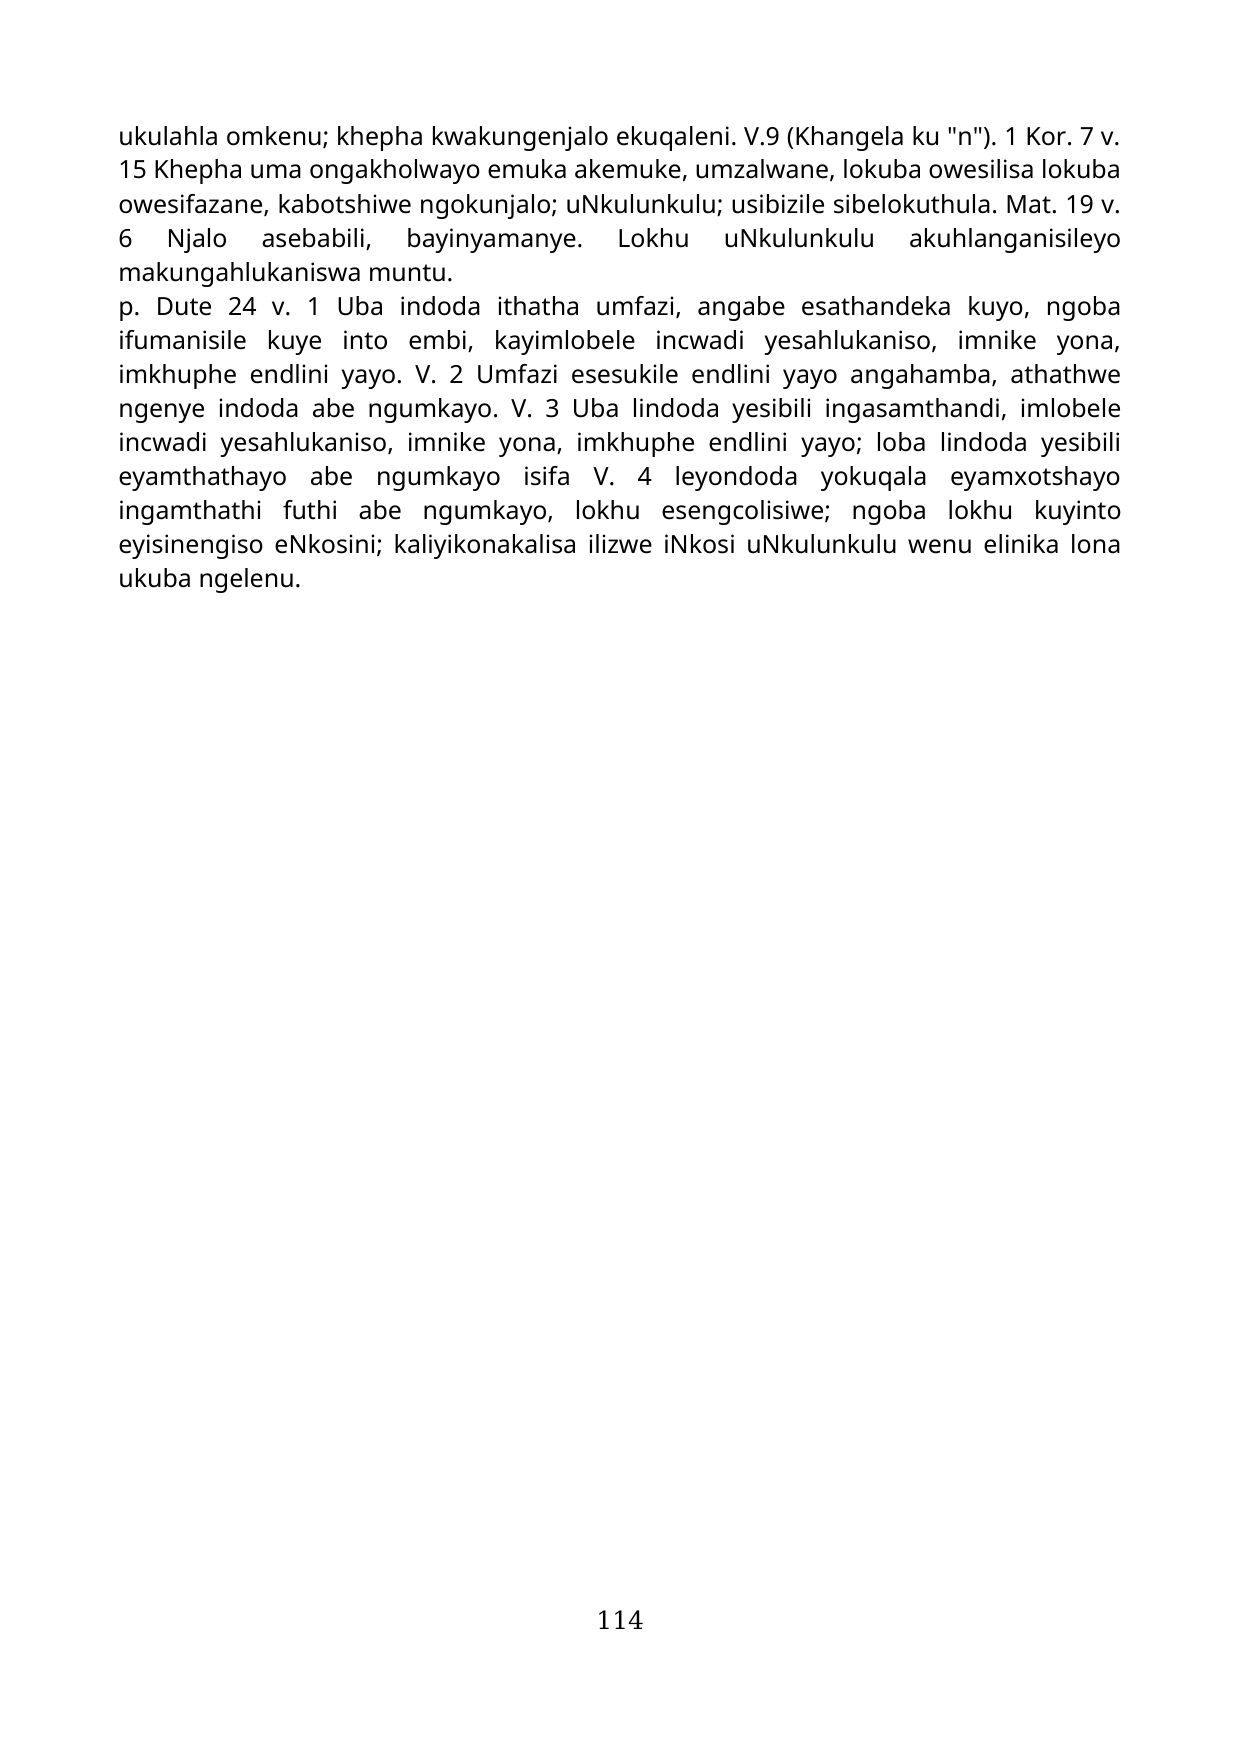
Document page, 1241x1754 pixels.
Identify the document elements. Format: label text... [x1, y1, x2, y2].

text ukulahla omkenu; khepha kwakungenjalo ekuqaleni. V.9 (Khangela ku "n"). 1 Kor. 7 v. 15 Khepha uma ongakholwayo emuka akemuke, umzalwane, lokuba owesilisa lokuba owesifazane, kabotshiwe ngokunjalo; uNkulunkulu; usibizile sibelokuthula. Mat. 19 v. 6 Njalo asebabili, bayinyamanye. Lokhu uNkulunkulu akuhlanganisileyo makungahlukaniswa muntu. [118, 118, 1122, 288]
text p. Dute 24 v. 1 Uba indoda ithatha umfazi, angabe esathandeka kuyo, ngoba ifumanisile kuye into embi, kayimlobele incwadi yesahlukaniso, imnike yona, imkhuphe endlini yayo. V. 2 Umfazi esesukile endlini yayo angahamba, athathwe ngenye indoda abe ngumkayo. V. 3 Uba lindoda yesibili ingasamthandi, imlobele incwadi yesahlukaniso, imnike yona, imkhuphe endlini yayo; loba lindoda yesibili eyamthathayo abe ngumkayo isifa V. 4 leyondoda yokuqala eyamxotshayo ingamthathi futhi abe ngumkayo, lokhu esengcolisiwe; ngoba lokhu kuyinto eyisinengiso eNkosini; kaliyikonakalisa ilizwe iNkosi uNkulunkulu wenu elinika lona ukuba ngelenu. [118, 288, 1122, 595]
